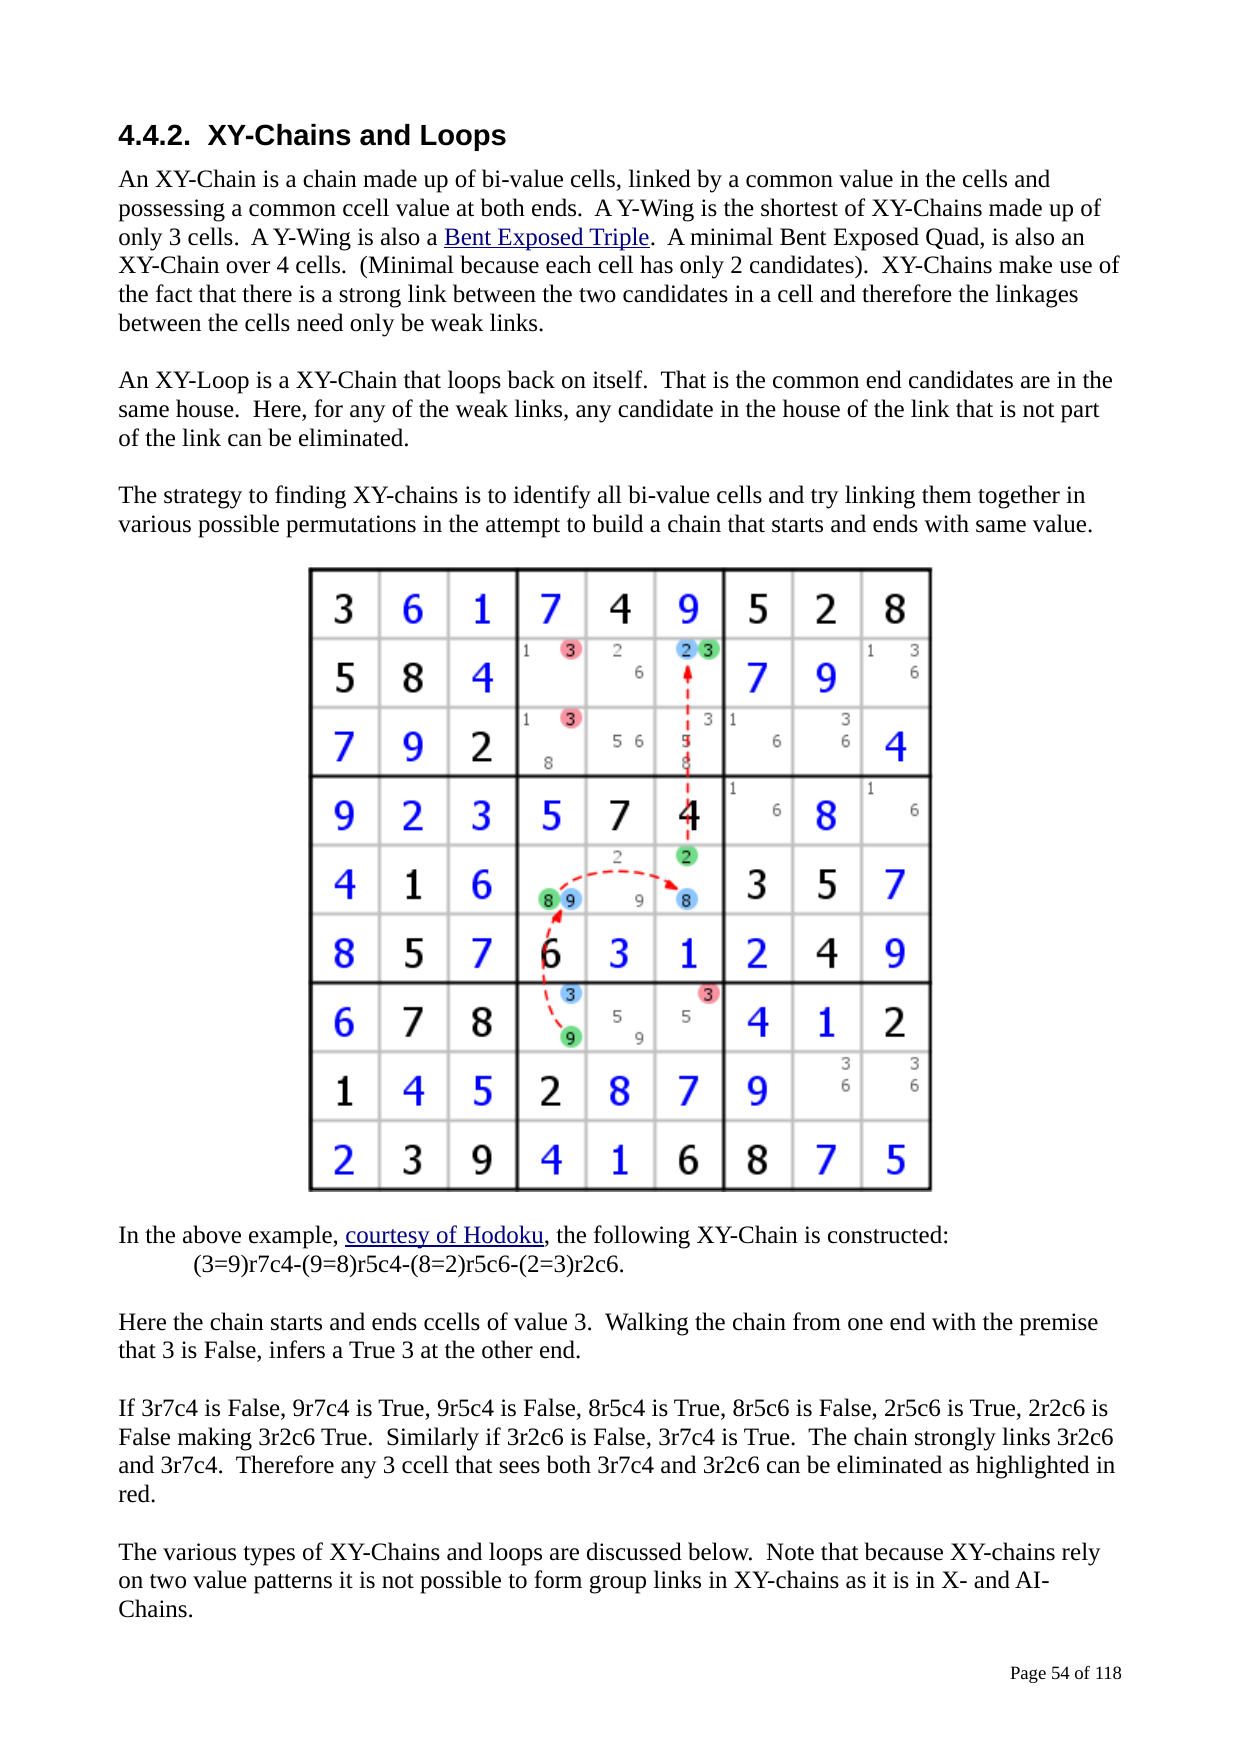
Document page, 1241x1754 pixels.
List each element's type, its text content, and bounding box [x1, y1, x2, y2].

picture [307, 566, 933, 1192]
subtitle XY-Chains and Loops [118, 118, 1122, 152]
text The strategy to finding XY-chains is to identify all bi-value cells and try linking them together in various possible permutations in the attempt to build a chain that starts and ends with same value. [118, 480, 1122, 538]
text The various types of XY-Chains and loops are discussed below. Note that because XY-chains rely on two value patterns it is not possible to form group links in XY-chains as it is in X- and AI-Chains. [118, 1537, 1122, 1623]
text If 3r7c4 is False, 9r7c4 is True, 9r5c4 is False, 8r5c4 is True, 8r5c6 is False, 2r5c6 is True, 2r2c6 is False making 3r2c6 True. Similarly if 3r2c6 is False, 3r7c4 is True. The chain strongly links 3r2c6 and 3r7c4. Therefore any 3 ccell that sees both 3r7c4 and 3r2c6 can be eliminated as highlighted in red. [118, 1393, 1122, 1508]
text An XY-Chain is a chain made up of bi-value cells, linked by a common value in the cells and possessing a common ccell value at both ends. A Y-Wing is the shortest of XY-Chains made up of only 3 cells. A Y-Wing is also a Bent Exposed Triple. A minimal Bent Exposed Quad, is also an XY-Chain over 4 cells. (Minimal because each cell has only 2 candidates). XY-Chains make use of the fact that there is a strong link between the two candidates in a cell and therefore the linkages between the cells need only be weak links. [118, 164, 1122, 337]
text An XY-Loop is a XY-Chain that loops back on itself. That is the common end candidates are in the same house. Here, for any of the weak links, any candidate in the house of the link that is not part of the link can be eliminated. [118, 365, 1122, 452]
text (3=9)r7c4-(9=8)r5c4-(8=2)r5c6-(2=3)r2c6. [118, 1249, 1122, 1278]
text In the above example, courtesy of Hodoku, the following XY-Chain is constructed: [118, 1220, 1122, 1249]
text Here the chain starts and ends ccells of value 3. Walking the chain from one end with the premise that 3 is False, infers a True 3 at the other end. [118, 1307, 1122, 1364]
